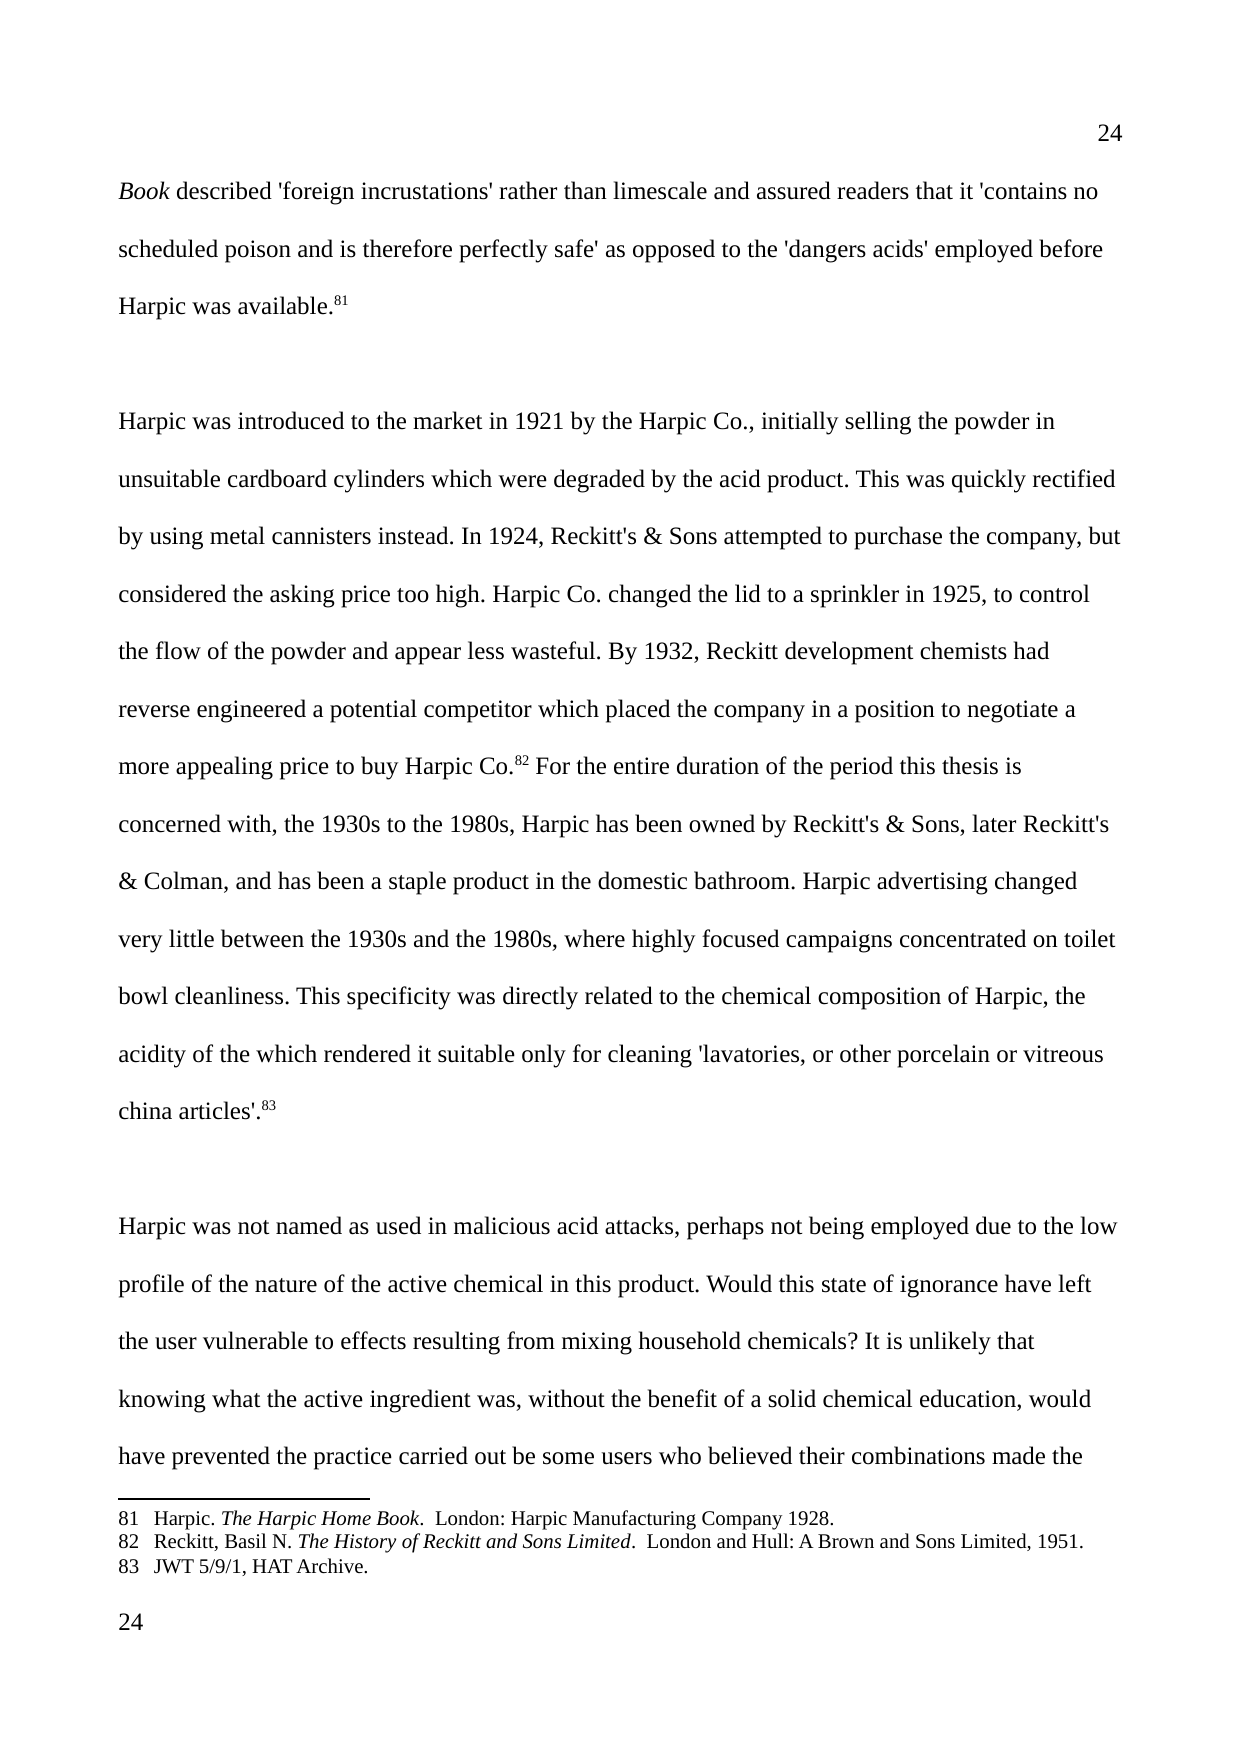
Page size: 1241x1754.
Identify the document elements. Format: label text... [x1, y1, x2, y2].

text Book described 'foreign incrustations' rather than limescale and assured readers that it 'contains no scheduled poison and is therefore perfectly safe' as opposed to the 'dangers acids' employed before Harpic was available. [118, 176, 1122, 320]
text Reckitt, Basil N. The History of Reckitt and Sons Limited. London and Hull: A Brown and Sons Limited, 1951. [118, 1529, 1122, 1553]
text Harpic was not named as used in malicious acid attacks, perhaps not being employed due to the low profile of the nature of the active chemical in this product. Would this state of ignorance have left the user vulnerable to effects resulting from mixing household chemicals? It is unlikely that knowing what the active ingredient was, without the benefit of a solid chemical education, would have prevented the practice carried out be some users who believed their combinations made the [118, 1211, 1122, 1470]
text Harpic was introduced to the market in 1921 by the Harpic Co., initially selling the powder in unsuitable cardboard cylinders which were degraded by the acid product. This was quickly rectified by using metal cannisters instead. In 1924, Reckitt's & Sons attempted to purchase the company, but considered the asking price too high. Harpic Co. changed the lid to a sprinkler in 1925, to control the flow of the powder and appear less wasteful. By 1932, Reckitt development chemists had reverse engineered a potential competitor which placed the company in a position to negotiate a more appealing price to buy Harpic Co. For the entire duration of the period this thesis is concerned with, the 1930s to the 1980s, Harpic has been owned by Reckitt's & Sons, later Reckitt's & Colman, and has been a staple product in the domestic bathroom. Harpic advertising changed very little between the 1930s and the 1980s, where highly focused campaigns concentrated on toilet bowl cleanliness. This specificity was directly related to the chemical composition of Harpic, the acidity of the which rendered it suitable only for cleaning 'lavatories, or other porcelain or vitreous china articles'. [118, 406, 1122, 1125]
text JWT 5/9/1, HAT Archive. [118, 1553, 1122, 1578]
text Harpic. The Harpic Home Book. London: Harpic Manufacturing Company 1928. [118, 1505, 1122, 1529]
